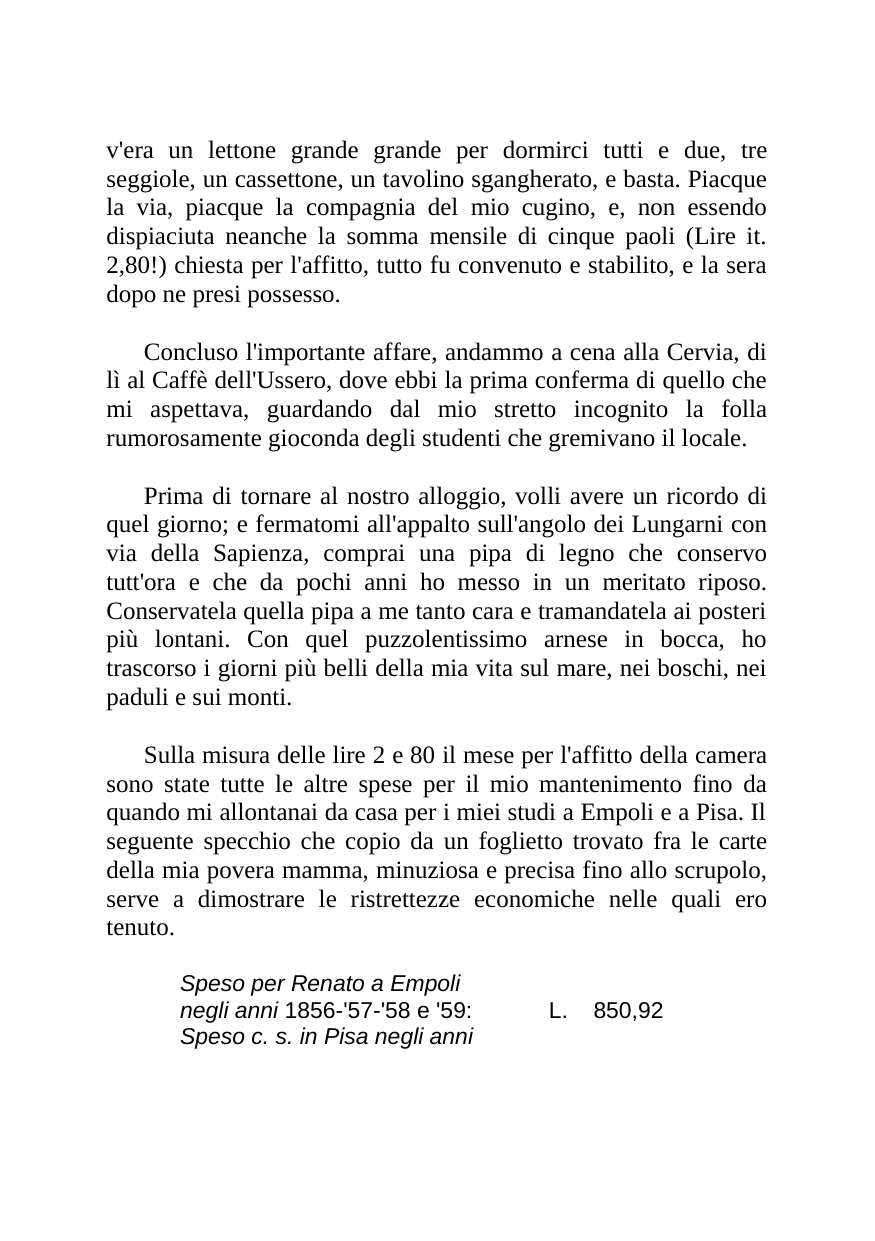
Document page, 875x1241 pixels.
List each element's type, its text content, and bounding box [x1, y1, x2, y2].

text v'era un lettone grande grande per dormirci tutti e due, tre seggiole, un cassettone, un tavolino sgangherato, e basta. Piacque la via, piacque la compagnia del mio cugino, e, non essendo dispiaciuta neanche la somma mensile di cinque paoli (Lire it. 2,80!) chiesta per l'affitto, tutto fu convenuto e stabilito, e la sera dopo ne presi possesso. [106, 135, 768, 307]
text Prima di tornare al nostro alloggio, volli avere un ricordo di quel giorno; e fermatomi all'appalto sull'angolo dei Lungarni con via della Sapienza, comprai una pipa di legno che conservo tutt'ora e che da pochi anni ho messo in un meritato riposo. Conservatela quella pipa a me tanto cara e tramandatela ai posteri più lontani. Con quel puzzolentissimo arnese in bocca, ho trascorso i giorni più belli della mia vita sul mare, nei boschi, nei paduli e sui monti. [106, 481, 768, 711]
text Concluso l'importante affare, andammo a cena alla Cervia, di lì al Caffè dell'Ussero, dove ebbi la prima conferma di quello che mi aspettava, guardando dal mio stretto incognito la folla rumorosamente gioconda degli studenti che gremivano il locale. [106, 337, 768, 452]
text Sulla misura delle lire 2 e 80 il mese per l'affitto della camera sono state tutte le altre spese per il mio mantenimento fino da quando mi allontanai da casa per i miei studi a Empoli e a Pisa. Il seguente specchio che copio da un foglietto trovato fra le carte della mia povera mamma, minuziosa e precisa fino allo scrupolo, serve a dimostrare le ristrettezze economiche nelle quali ero tenuto. [106, 740, 768, 941]
text Speso c. s. in Pisa negli anni [106, 1023, 768, 1049]
text negli anni 1856-'57-'58 e '59: L. 850,92 [106, 997, 768, 1023]
text Speso per Renato a Empoli [106, 970, 768, 997]
